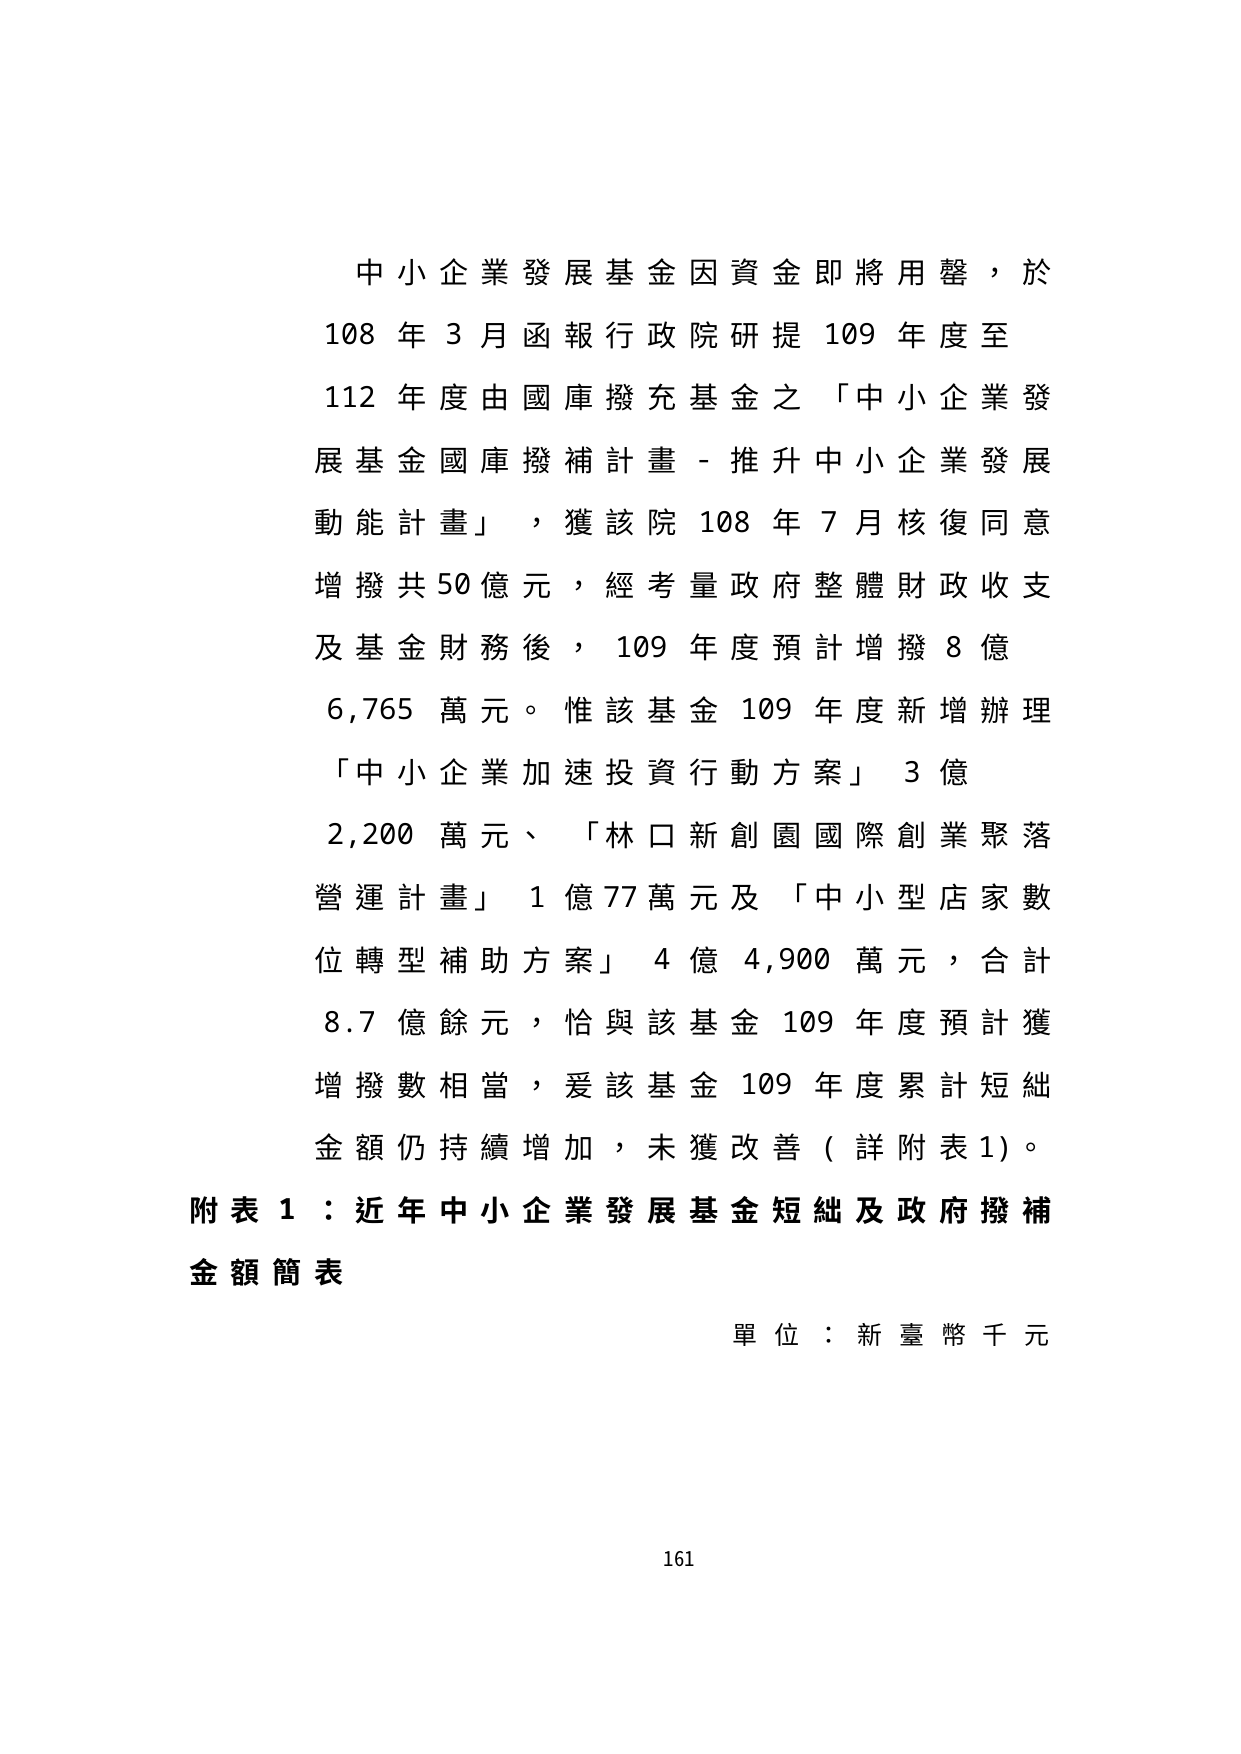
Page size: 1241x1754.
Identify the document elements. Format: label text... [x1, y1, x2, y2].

text 附表1：近年中小企業發展基金短絀及政府撥補金額簡表 [183, 1167, 1058, 1292]
text 中小企業發展基金因資金即將用罄，於108年3月函報行政院研提109年度至112年度由國庫撥充基金之「中小企業發展基金國庫撥補計畫-推升中小企業發展動能計畫」，獲該院108年7月核復同意增撥共50億元，經考量政府整體財政收支及基金財務後，109年度預計增撥8億6,765萬元。惟該基金109年度新增辦理「中小企業加速投資行動方案」3億2,200萬元、「林口新創園國際創業聚落營運計畫」1億77萬元及「中小型店家數位轉型補助方案」4億4,900萬元，合計8.7億餘元，恰與該基金109年度預計獲增撥數相當，爰該基金109年度累計短絀金額仍持續增加，未獲改善(詳附表1)。 [271, 229, 1058, 1167]
text 單位：新臺幣千元 [183, 1292, 1058, 1354]
